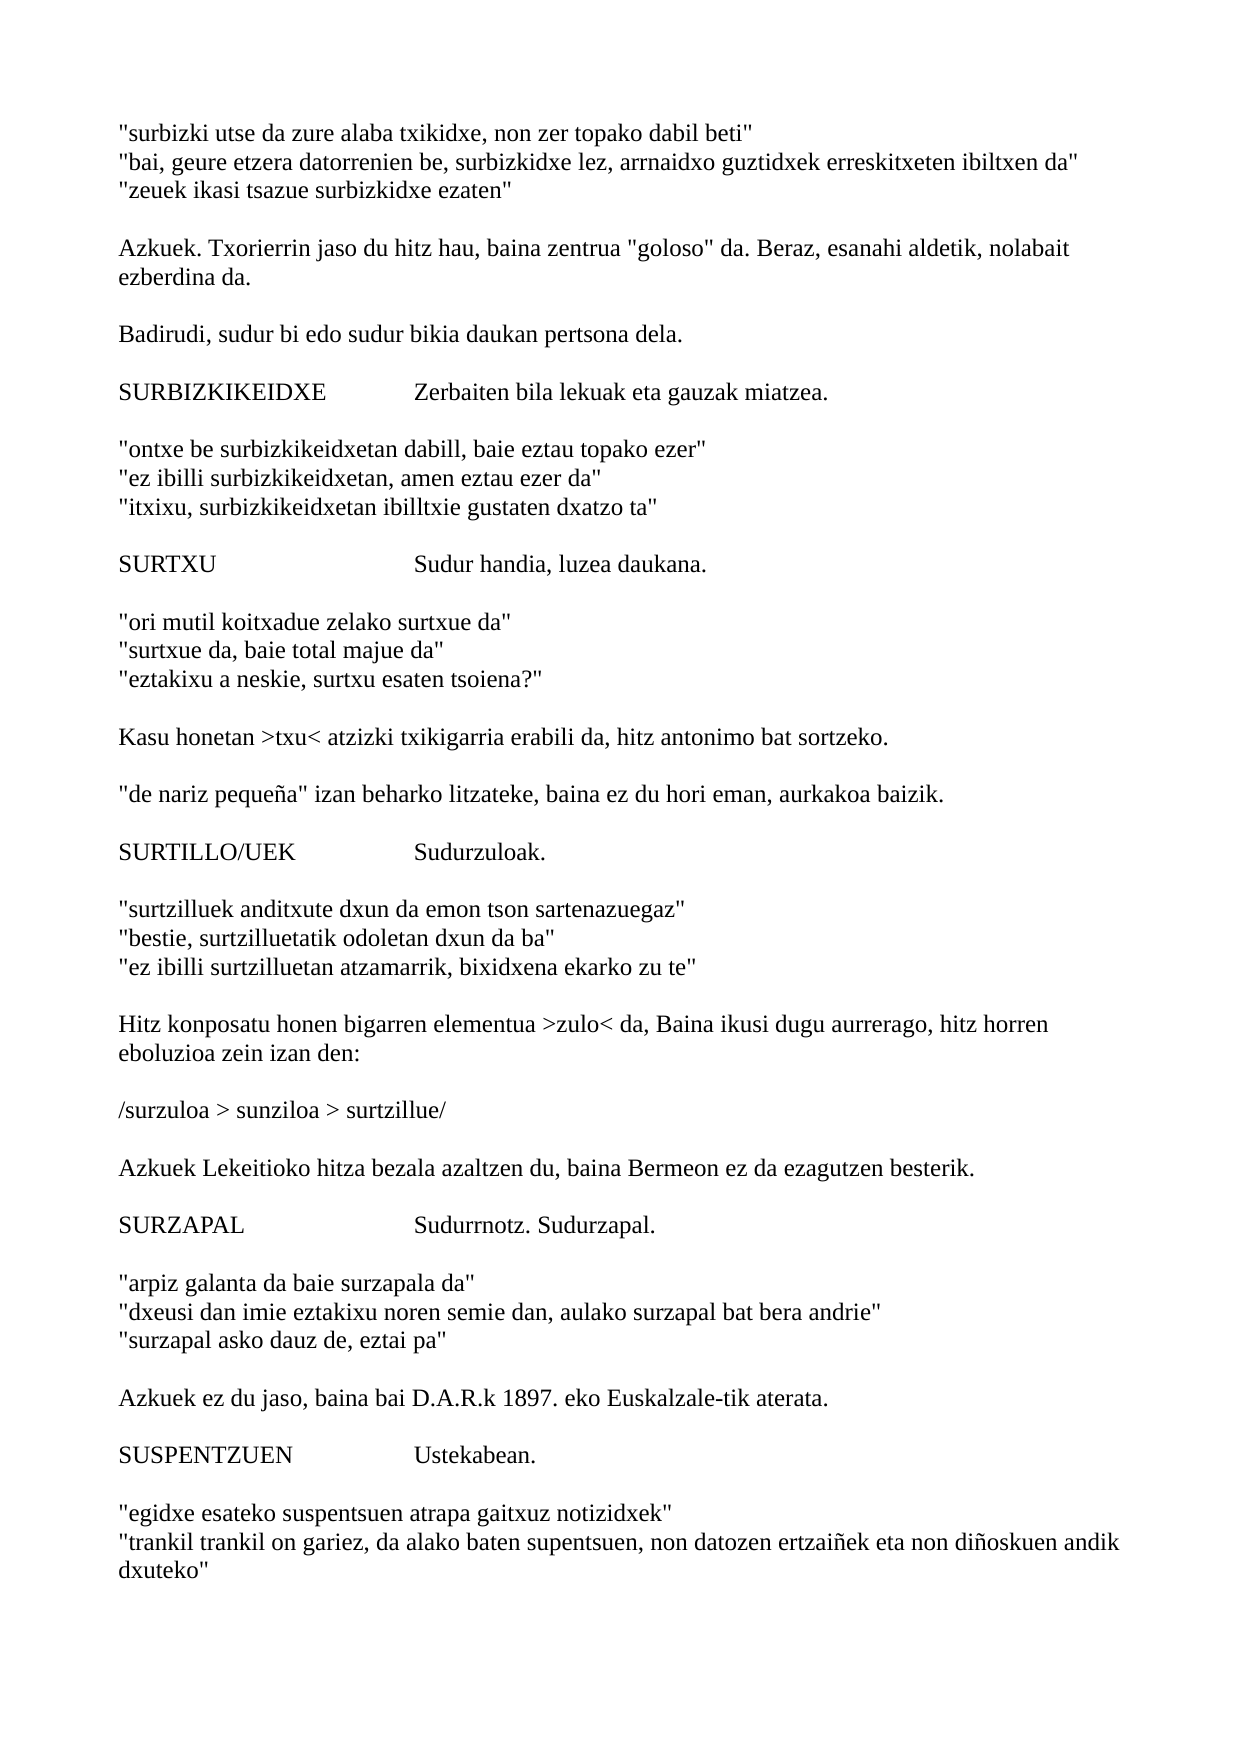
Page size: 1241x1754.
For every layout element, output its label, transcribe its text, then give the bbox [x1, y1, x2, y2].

text "egidxe esateko suspentsuen atrapa gaitxuz notizidxek" [118, 1498, 1122, 1527]
text "ori mutil koitxadue zelako surtxue da" [118, 607, 1122, 636]
text "dxeusi dan imie eztakixu noren semie dan, aulako surzapal bat bera andrie" [118, 1297, 1122, 1326]
text Azkuek Lekeitioko hitza bezala azaltzen du, baina Bermeon ez da ezagutzen besterik. [118, 1153, 1122, 1182]
text "de nariz pequeña" izan beharko litzateke, baina ez du hori eman, aurkakoa baizik. [118, 779, 1122, 808]
text "ez ibilli surtzilluetan atzamarrik, bixidxena ekarko zu te" [118, 952, 1122, 981]
text Kasu honetan >txu< atzizki txikigarria erabili da, hitz antonimo bat sortzeko. [118, 722, 1122, 751]
text "bestie, surtzilluetatik odoletan dxun da ba" [118, 923, 1122, 952]
text "ontxe be surbizkikeidxetan dabill, baie eztau topako ezer" [118, 434, 1122, 463]
text Badirudi, sudur bi edo sudur bikia daukan pertsona dela. [118, 319, 1122, 348]
text Azkuek. Txorierrin jaso du hitz hau, baina zentrua "goloso" da. Beraz, esanahi aldetik, nolabait ezberdina da. [118, 233, 1122, 291]
text "surtxue da, baie total majue da" [118, 636, 1122, 664]
text /surzuloa > sunziloa > surtzillue/ [118, 1096, 1122, 1124]
text "surtzilluek anditxute dxun da emon tson sartenazuegaz" [118, 894, 1122, 923]
text "surzapal asko dauz de, eztai pa" [118, 1326, 1122, 1354]
text Azkuek ez du jaso, baina bai D.A.R.k 1897. eko Euskalzale-tik aterata. [118, 1383, 1122, 1412]
text "itxixu, surbizkikeidxetan ibilltxie gustaten dxatzo ta" [118, 492, 1122, 521]
text "arpiz galanta da baie surzapala da" [118, 1268, 1122, 1297]
text "trankil trankil on gariez, da alako baten supentsuen, non datozen ertzaiñek eta non diñoskuen andik dxuteko" [118, 1527, 1122, 1584]
text SURTILLO/UEK Sudurzuloak. [118, 837, 1122, 866]
text SUSPENTZUEN Ustekabean. [118, 1441, 1122, 1469]
text SURBIZKIKEIDXE Zerbaiten bila lekuak eta gauzak miatzea. [118, 377, 1122, 406]
text "ez ibilli surbizkikeidxetan, amen eztau ezer da" [118, 463, 1122, 492]
text "bai, geure etzera datorrenien be, surbizkidxe lez, arrnaidxo guztidxek erreskitxeten ibiltxen da" "zeuek ikasi tsazue surbizkidxe ezaten" [118, 147, 1122, 204]
text "surbizki utse da zure alaba txikidxe, non zer topako dabil beti" [118, 118, 1122, 147]
text SURTXU Sudur handia, luzea daukana. [118, 549, 1122, 578]
text SURZAPAL Sudurrnotz. Sudurzapal. [118, 1211, 1122, 1239]
text "eztakixu a neskie, surtxu esaten tsoiena?" [118, 664, 1122, 693]
text Hitz konposatu honen bigarren elementua >zulo< da, Baina ikusi dugu aurrerago, hitz horren eboluzioa zein izan den: [118, 1009, 1122, 1067]
